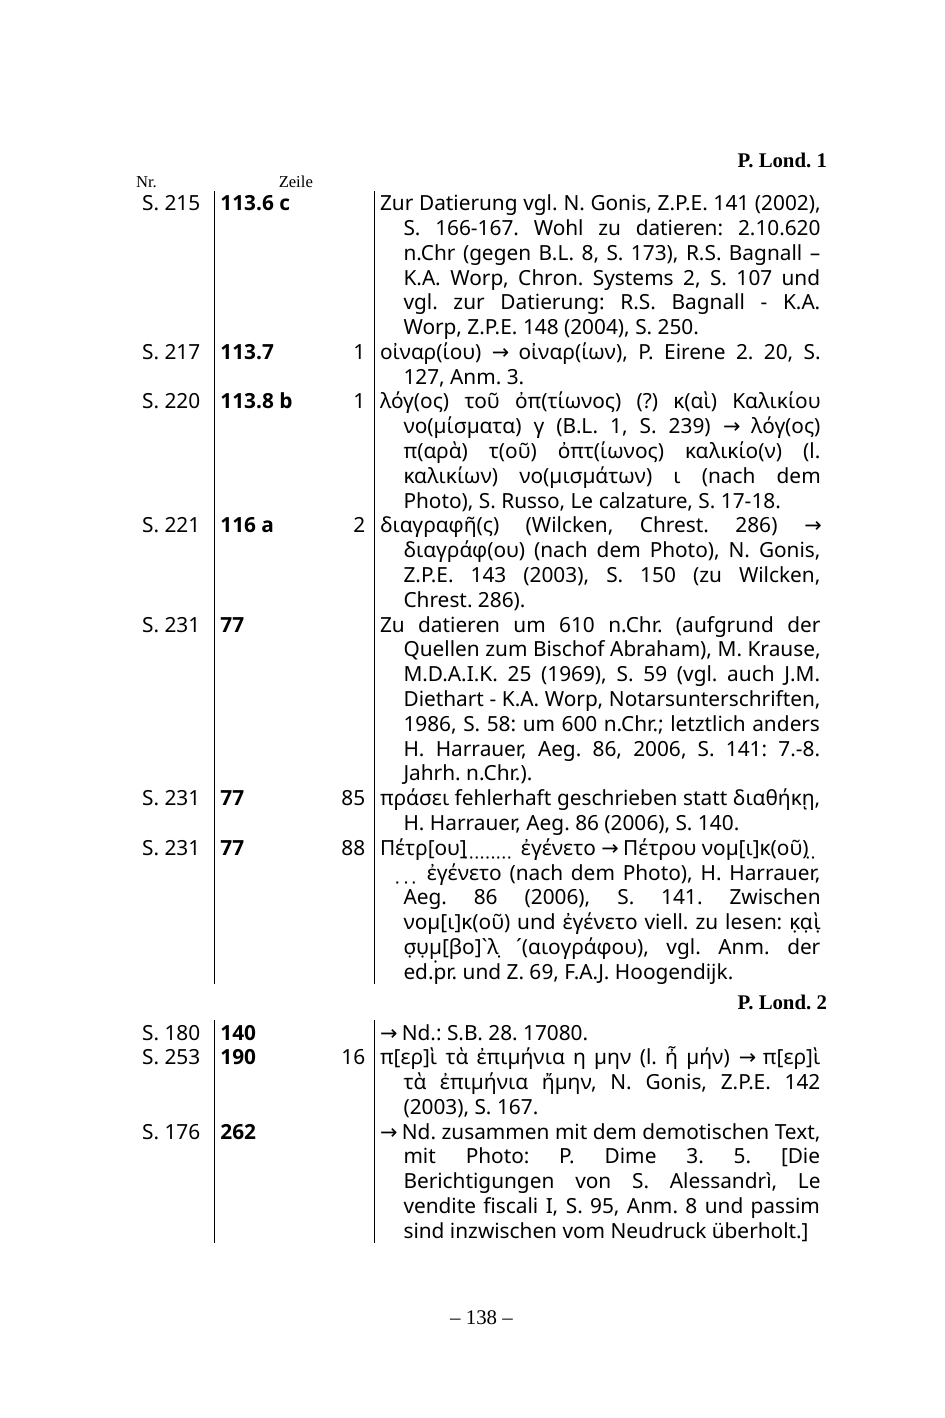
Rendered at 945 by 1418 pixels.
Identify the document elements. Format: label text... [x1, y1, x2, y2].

table_cell 16 [319, 1045, 374, 1119]
table_cell [319, 612, 374, 786]
table_cell 116 a [215, 513, 319, 612]
table_cell S. 215 [136, 191, 214, 339]
table_cell S. 231 [136, 786, 214, 835]
table_cell S. 176 [136, 1119, 214, 1243]
table_cell 2 [319, 513, 374, 612]
subtitle P. Lond. 2 [136, 990, 827, 1014]
table_header → Nd.: S.B. 28. 17080. [375, 1020, 827, 1045]
table_cell οἰναρ(ίου) → οἰναρ(ίων), P. Eirene 2. 20, S. 127, Anm. 3. [375, 340, 827, 389]
table_header S. 180 [136, 1020, 214, 1045]
table_cell 88 [319, 835, 374, 984]
table_cell S. 220 [136, 389, 214, 513]
table_cell S. 231 [136, 612, 214, 786]
table_cell 85 [319, 786, 374, 835]
table_cell Πέτρ[ου] ̣ ̣ ̣ ̣ ̣ ̣ ̣ ̣ ̣ ἐγένετο → Πέτρου νομ[ι]κ(οῦ) ̣ ̣ ̣ ̣ ̣ ἐγένετο (nach dem Photo), H. Harrauer, Aeg. 86 (2006), S. 141. Zwischen νομ[ι]κ(οῦ) und ἐγένετο viell. zu lesen: κ̣α̣ὶ̣ σ̣υ̣μ̣[βο]`λ̣ ´(αιογράφου), vgl. Anm. der ed.pr. und Z. 69, F.A.J. Hoogendijk. [375, 835, 827, 984]
table_cell [319, 1119, 374, 1243]
table_header 140 [215, 1020, 319, 1045]
table_cell 77 [215, 786, 319, 835]
table_cell πράσει fehlerhaft geschrieben statt διαθήκῃ, H. Harrauer, Aeg. 86 (2006), S. 140. [375, 786, 827, 835]
table_cell 190 [215, 1045, 319, 1119]
table_cell λόγ(ος) τοῦ ὀπ(τίωνος) (?) κ(αὶ) Καλικίου νο(μίσματα) γ (B.L. 1, S. 239) → λόγ(ος) π(αρὰ) τ(οῦ) ὀπτ(ίωνος) καλικίο(ν) (l. καλικίων) νο(μισμάτων) ι (nach dem Photo), S. Russo, Le calzature, S. 17-18. [375, 389, 827, 513]
table_cell S. 221 [136, 513, 214, 612]
table_cell 113.6 c [215, 191, 319, 339]
table_cell 113.8 b [215, 389, 319, 513]
table_cell 77 [215, 835, 319, 984]
table_cell S. 217 [136, 340, 214, 389]
table_cell S. 231 [136, 835, 214, 984]
table_cell [319, 191, 374, 339]
table_cell διαγραφῆ(ς) (Wilcken, Chrest. 286) → διαγράφ(ου) (nach dem Photo), N. Gonis, Z.P.E. 143 (2003), S. 150 (zu Wilcken, Chrest. 286). [375, 513, 827, 612]
table_cell Zu datieren um 610 n.Chr. (aufgrund der Quellen zum Bischof Abraham), M. Krause, M.D.A.I.K. 25 (1969), S. 59 (vgl. auch J.M. Diethart - K.A. Worp, Notarsunterschriften, 1986, S. 58: um 600 n.Chr.; letztlich anders H. Harrauer, Aeg. 86, 2006, S. 141: 7.-8. Jahrh. n.Chr.). [375, 612, 827, 786]
table_cell Zur Datierung vgl. N. Gonis, Z.P.E. 141 (2002), S. 166-167. Wohl zu datieren: 2.10.620 n.Chr (gegen B.L. 8, S. 173), R.S. Bagnall – K.A. Worp, Chron. Systems 2, S. 107 und vgl. zur Datierung: R.S. Bagnall - K.A. Worp, Z.P.E. 148 (2004), S. 250. [375, 191, 827, 339]
table_cell 77 [215, 612, 319, 786]
table_cell 113.7 [215, 340, 319, 389]
table_cell 1 [319, 340, 374, 389]
table_cell 262 [215, 1119, 319, 1243]
table_cell → Nd. zusammen mit dem demotischen Text, mit Photo: P. Dime 3. 5. [Die Berichtigungen von S. Alessandrì, Le vendite fiscali I, S. 95, Anm. 8 und passim sind inzwischen vom Neudruck überholt.] [375, 1119, 827, 1243]
table_header [319, 1020, 374, 1045]
table_cell S. 253 [136, 1045, 214, 1119]
table_cell 1 [319, 389, 374, 513]
table_cell π[ερ]ὶ τὰ ἐπιμήνια η μην (l. ἦ μήν) → π[ερ]ὶ τὰ ἐπιμήνια ἤμην, N. Gonis, Z.P.E. 142 (2003), S. 167. [375, 1045, 827, 1119]
